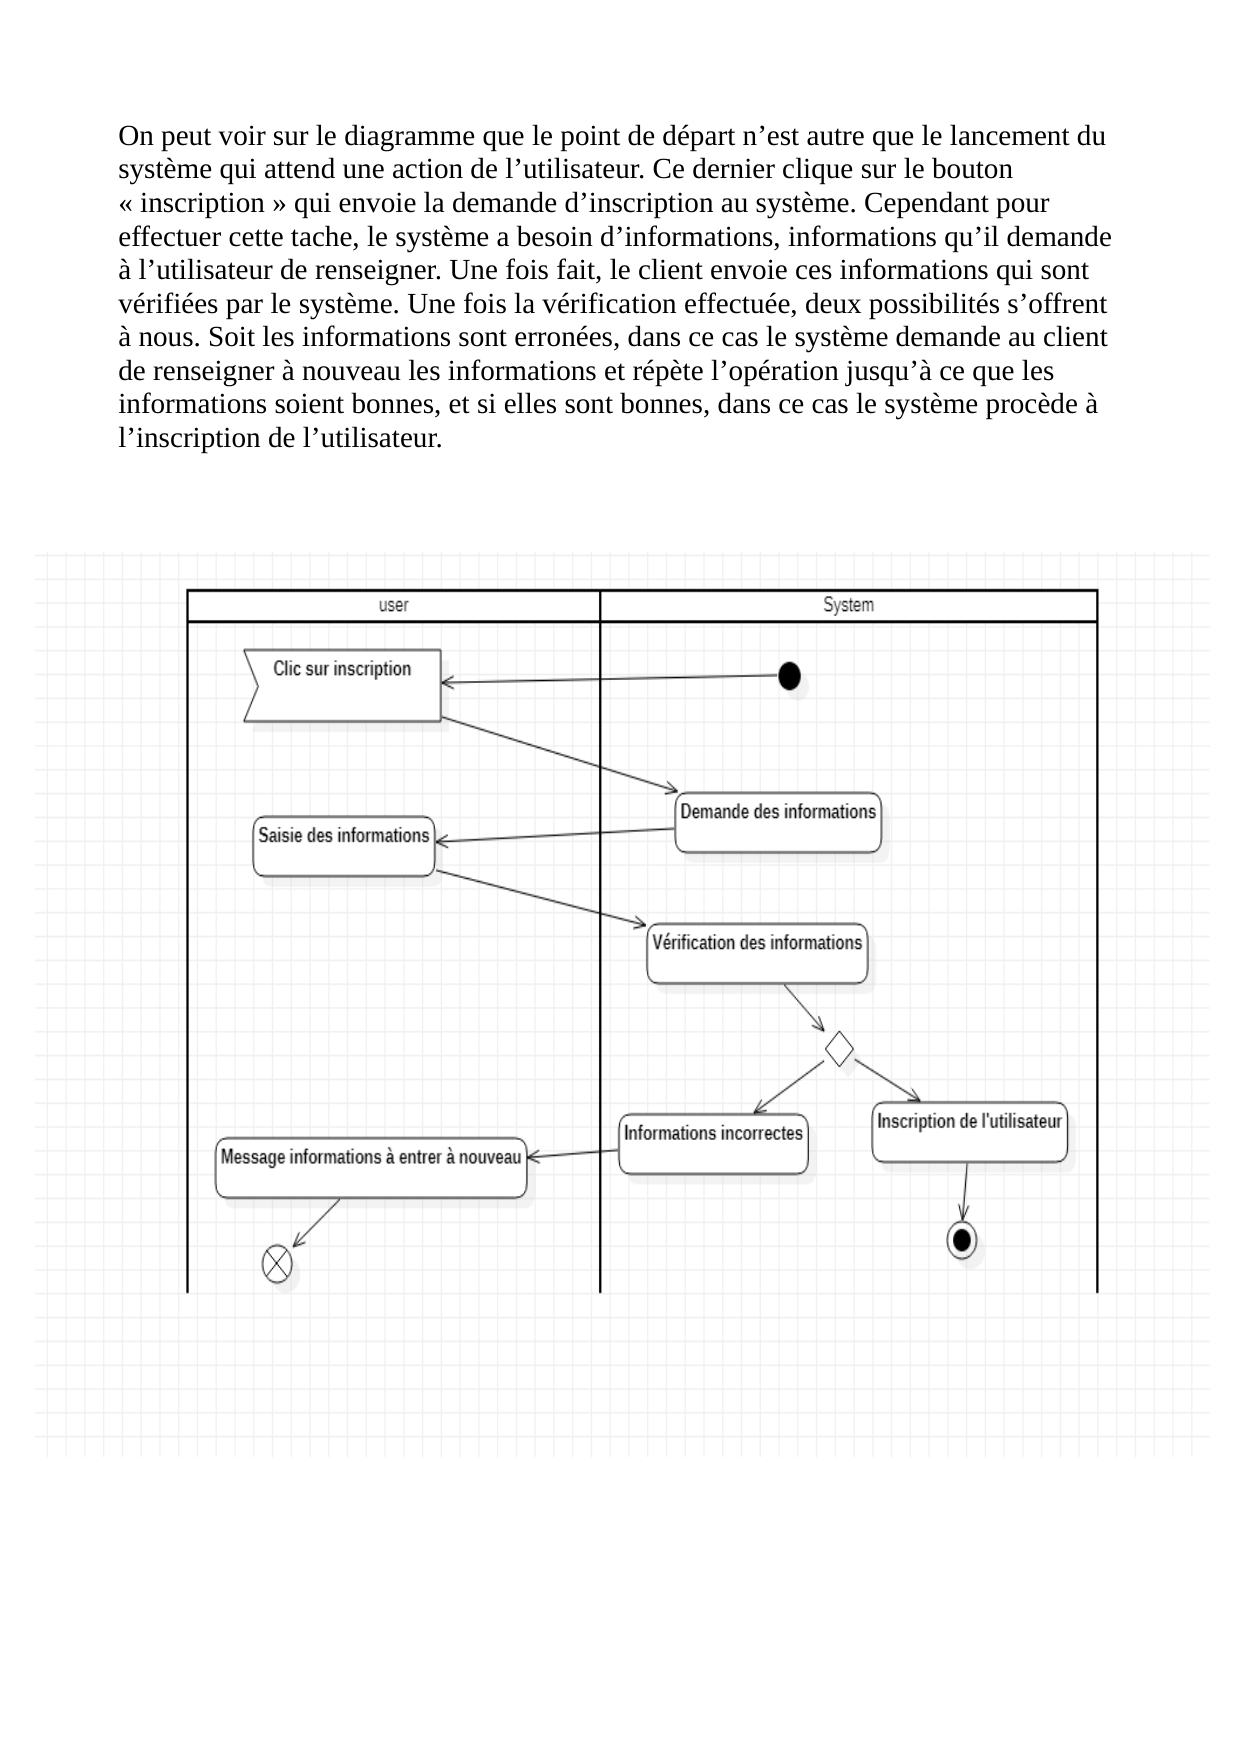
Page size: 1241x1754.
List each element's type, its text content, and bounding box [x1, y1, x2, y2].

picture [35, 552, 1210, 1457]
text On peut voir sur le diagramme que le point de départ n’est autre que le lancement du système qui attend une action de l’utilisateur. Ce dernier clique sur le bouton « inscription » qui envoie la demande d’inscription au système. Cependant pour effectuer cette tache, le système a besoin d’informations, informations qu’il demande à l’utilisateur de renseigner. Une fois fait, le client envoie ces informations qui sont vérifiées par le système. Une fois la vérification effectuée, deux possibilités s’offrent à nous. Soit les informations sont erronées, dans ce cas le système demande au client de renseigner à nouveau les informations et répète l’opération jusqu’à ce que les informations soient bonnes, et si elles sont bonnes, dans ce cas le système procède à l’inscription de l’utilisateur. [118, 118, 1122, 453]
